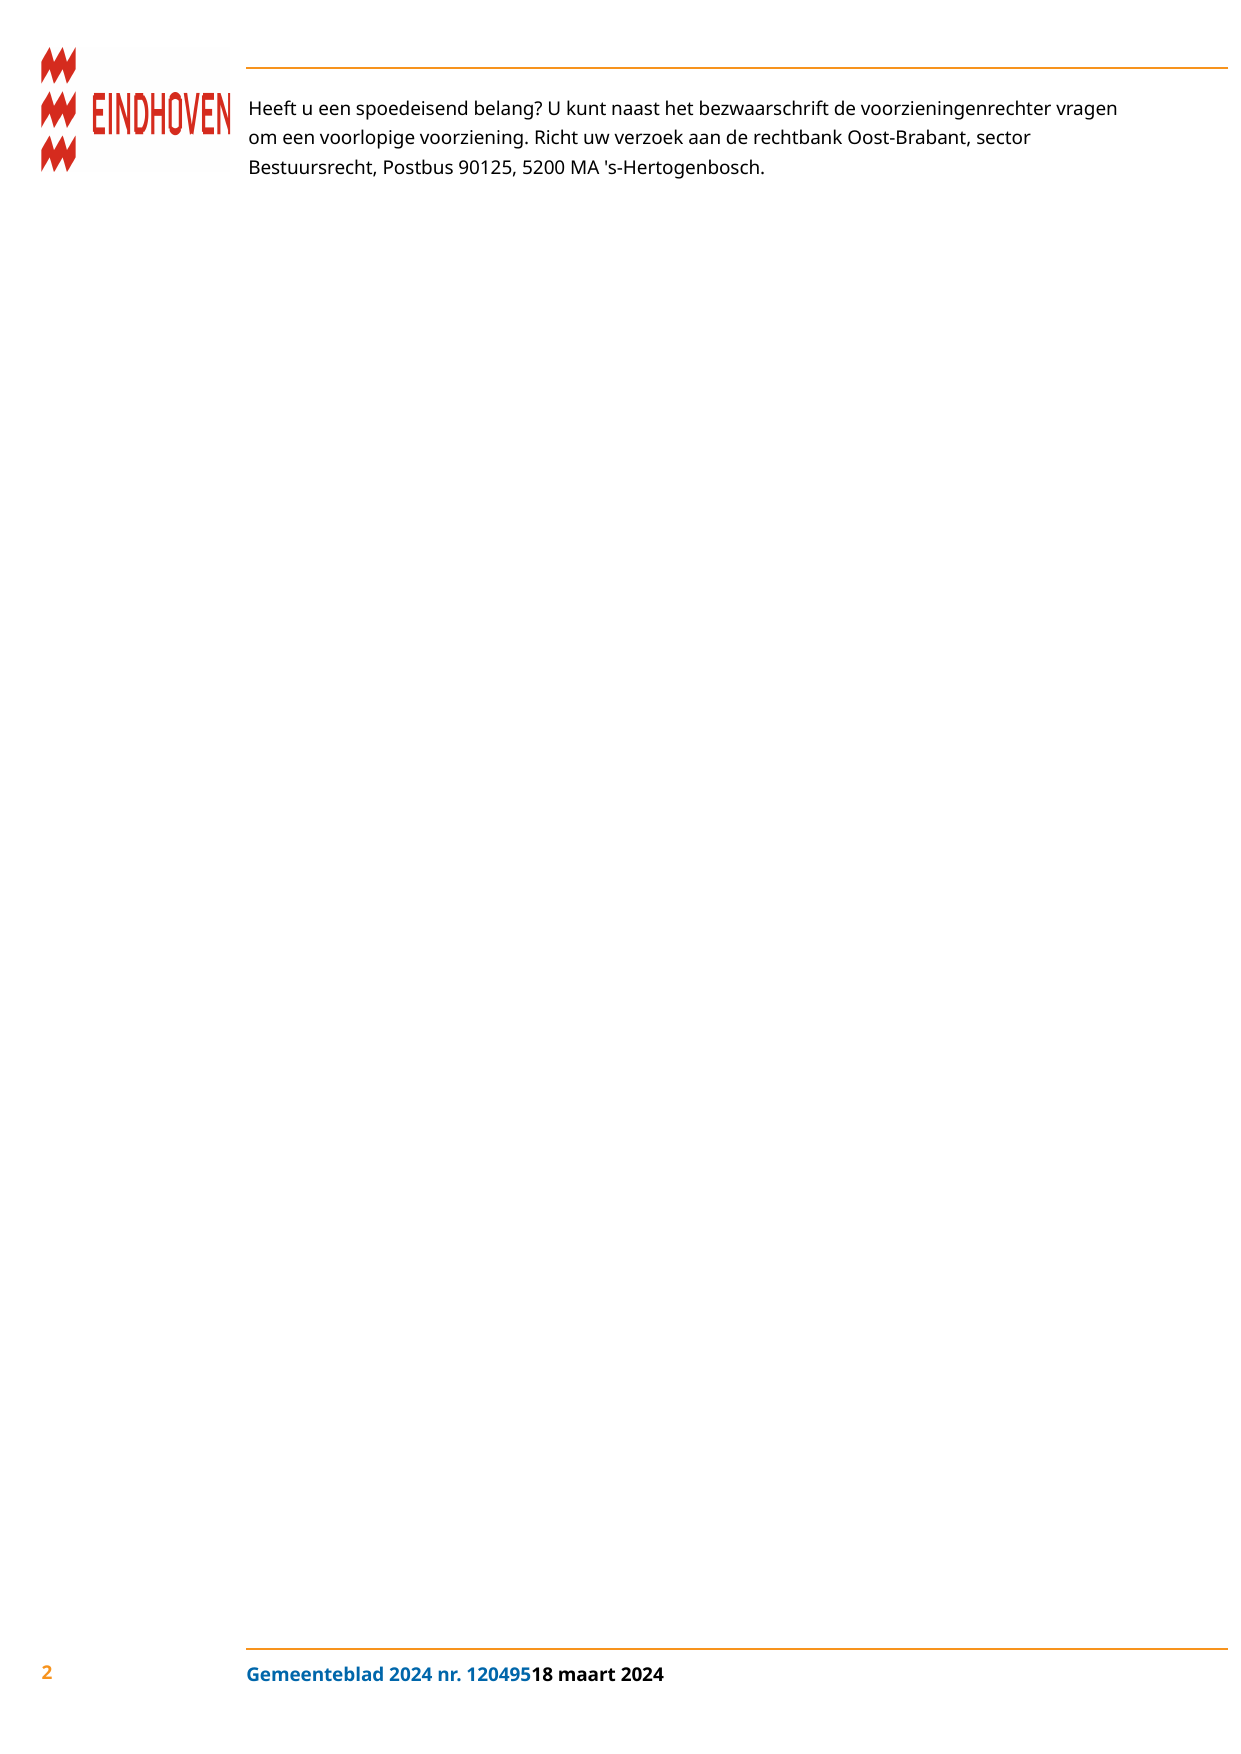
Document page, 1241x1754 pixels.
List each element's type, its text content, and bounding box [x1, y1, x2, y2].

text Heeft u een spoedeisend belang? U kunt naast het bezwaarschrift de voorzieningenrechter vragen om een voorlopige voorziening. Richt uw verzoek aan de rechtbank Oost-Brabant, sector Bestuursrecht, Postbus 90125, 5200 MA 's-Hertogenbosch. [248, 95, 1152, 180]
picture [41, 47, 231, 172]
